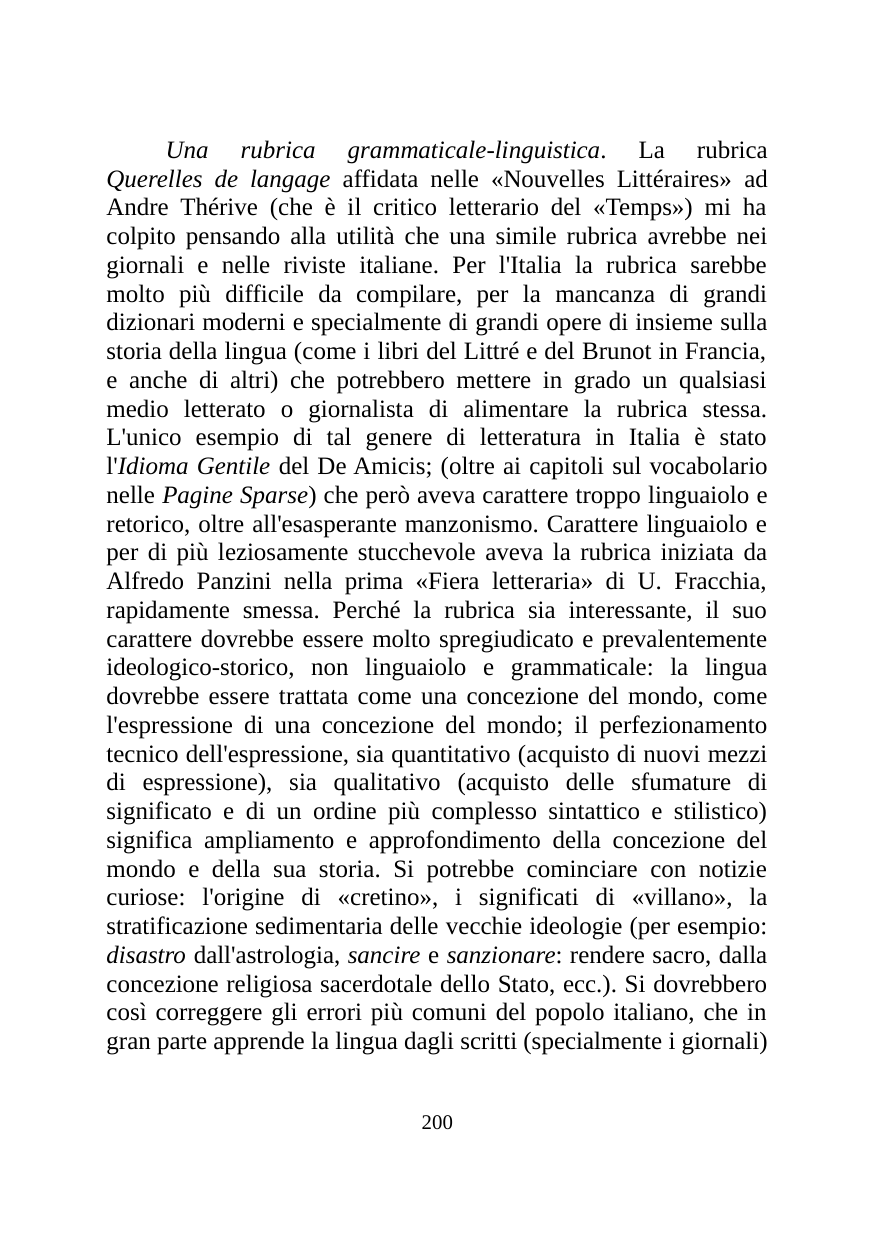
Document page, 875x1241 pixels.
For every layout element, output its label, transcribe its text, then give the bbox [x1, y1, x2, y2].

text Una rubrica grammaticale-linguistica. La rubrica Querelles de langage affidata nelle «Nouvelles Littéraires» ad Andre Thérive (che è il critico letterario del «Temps») mi ha colpito pensando alla utilità che una simile rubrica avrebbe nei giornali e nelle riviste italiane. Per l'Italia la rubrica sarebbe molto più difficile da compilare, per la mancanza di grandi dizionari moderni e specialmente di grandi opere di insieme sulla storia della lingua (come i libri del Littré e del Brunot in Francia, e anche di altri) che potrebbero mettere in grado un qualsiasi medio letterato o giornalista di alimentare la rubrica stessa. L'unico esempio di tal genere di letteratura in Italia è stato l'Idioma Gentile del De Amicis; (oltre ai capitoli sul vocabolario nelle Pagine Sparse) che però aveva carattere troppo linguaiolo e retorico, oltre all'esasperante manzonismo. Carattere linguaiolo e per di più leziosamente stucchevole aveva la rubrica iniziata da Alfredo Panzini nella prima «Fiera letteraria» di U. Fracchia, rapidamente smessa. Perché la rubrica sia interessante, il suo carattere dovrebbe essere molto spregiudicato e prevalentemente ideologico-storico, non linguaiolo e grammaticale: la lingua dovrebbe essere trattata come una concezione del mondo, come l'espressione di una concezione del mondo; il perfezionamento tecnico dell'espressione, sia quantitativo (acquisto di nuovi mezzi di espressione), sia qualitativo (acquisto delle sfumature di significato e di un ordine più complesso sintattico e stilistico) significa ampliamento e approfondimento della concezione del mondo e della sua storia. Si potrebbe cominciare con notizie curiose: l'origine di «cretino», i significati di «villano», la stratificazione sedimentaria delle vecchie ideologie (per esempio: disastro dall'astrologia, sancire e sanzionare: rendere sacro, dalla concezione religiosa sacerdotale dello Stato, ecc.). Si dovrebbero così correggere gli errori più comuni del popolo italiano, che in gran parte apprende la lingua dagli scritti (specialmente i giornali) [106, 135, 768, 1055]
